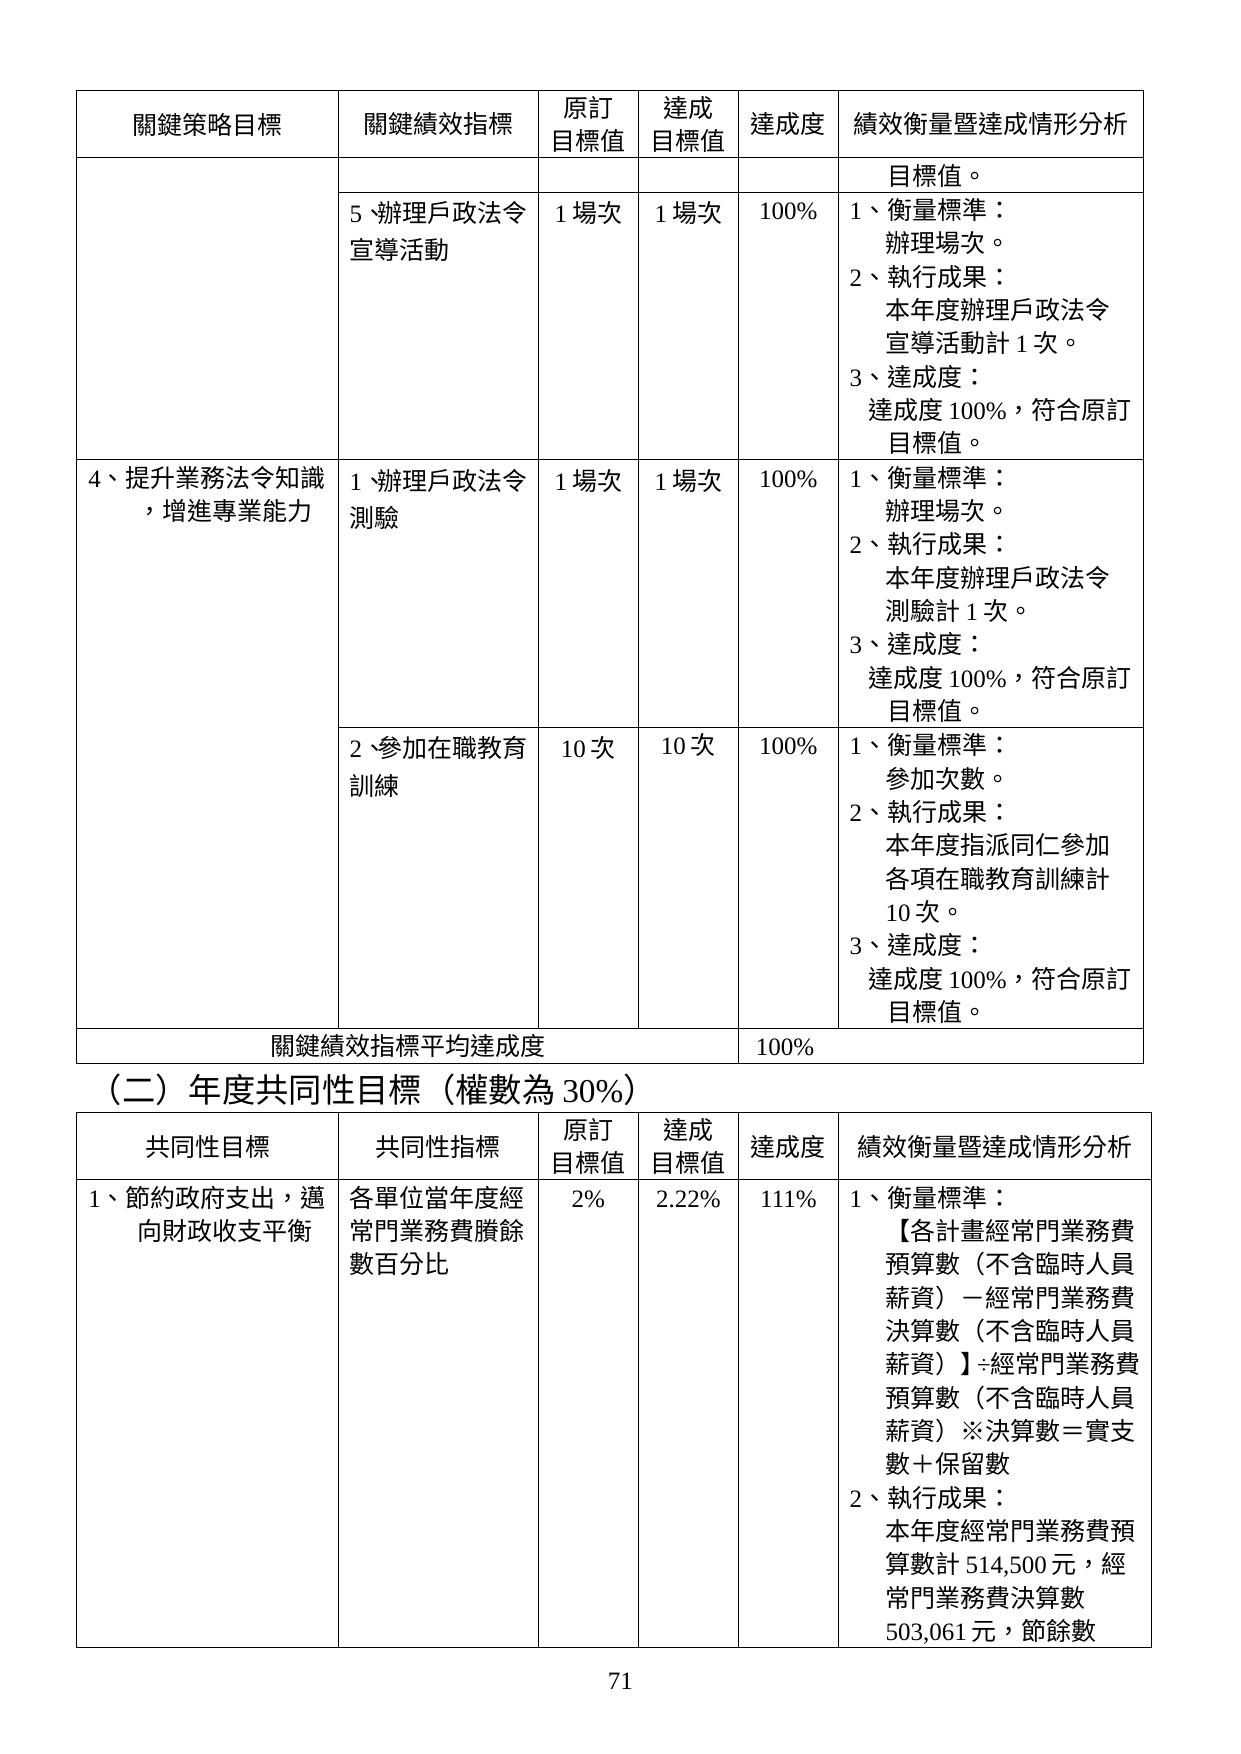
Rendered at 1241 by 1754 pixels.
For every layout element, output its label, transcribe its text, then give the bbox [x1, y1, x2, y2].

table_cell 1場次 [539, 193, 638, 459]
table_cell 1、辦理戶政法令測驗 [339, 460, 538, 727]
table_cell 1、衡量標準： 辦理場次。 2、執行成果： 本年度辦理戶政法令宣導活動計1次。 3、達成度： 達成度100%，符合原訂目標值。 [839, 193, 1143, 459]
table_cell 111% [739, 1180, 838, 1647]
table_header 共同性指標 [339, 1113, 538, 1179]
table_cell 100% [739, 1029, 1143, 1062]
table_cell 100% [739, 460, 838, 727]
table_cell [77, 158, 338, 459]
table_cell 目標值。 [839, 158, 1143, 192]
table_header 原訂 目標值 [539, 1113, 638, 1179]
table_header 原訂 目標值 [539, 91, 638, 157]
table_cell 節約政府支出，邁向財政收支平衡 [77, 1180, 338, 1647]
table_cell 10次 [639, 728, 738, 1028]
table_cell 1、衡量標準： 辦理場次。 2、執行成果： 本年度辦理戶政法令測驗計1次。 3、達成度： 達成度100%，符合原訂目標值。 [839, 460, 1143, 727]
table_header 達成 目標值 [639, 91, 738, 157]
table_header 達成度 [739, 91, 838, 157]
table_cell 2% [539, 1180, 638, 1647]
table_cell 各單位當年度經常門業務費賸餘數百分比 [339, 1180, 538, 1647]
table_cell [339, 158, 538, 192]
table_header 達成 目標值 [639, 1113, 738, 1179]
table_header 績效衡量暨達成情形分析 [839, 91, 1143, 157]
table_cell 關鍵績效指標平均達成度 [77, 1029, 738, 1062]
text （二）年度共同性目標（權數為30%） [89, 1063, 1152, 1112]
table_cell 5、辦理戶政法令宣導活動 [339, 193, 538, 459]
table_header 關鍵策略目標 [77, 91, 338, 157]
table_cell 100% [739, 728, 838, 1028]
table_header 共同性目標 [77, 1113, 338, 1179]
table_cell 10次 [539, 728, 638, 1028]
table_cell 1場次 [639, 193, 738, 459]
table_cell 1場次 [539, 460, 638, 727]
table_cell 2、參加在職教育訓練 [339, 728, 538, 1028]
table_cell 100% [739, 193, 838, 459]
table_cell [639, 158, 738, 192]
table_header 達成度 [739, 1113, 838, 1179]
table_cell 1、衡量標準： 【各計畫經常門業務費預算數（不含臨時人員薪資）－經常門業務費決算數（不含臨時人員薪資）】÷經常門業務費預算數（不含臨時人員薪資）※決算數＝實支數＋保留數 2、執行成果： 本年度經常門業務費預算數計514,500元，經常門業務費決算數503,061元，節餘數 [839, 1180, 1151, 1647]
table_cell 1、衡量標準： 參加次數。 2、執行成果： 本年度指派同仁參加各項在職教育訓練計10次。 3、達成度： 達成度100%，符合原訂目標值。 [839, 728, 1143, 1028]
table_cell 2.22% [639, 1180, 738, 1647]
table_header 關鍵績效指標 [339, 91, 538, 157]
table_cell 提升業務法令知識，增進專業能力 [77, 460, 338, 1028]
table_cell [539, 158, 638, 192]
table_cell 1場次 [639, 460, 738, 727]
table_header 績效衡量暨達成情形分析 [839, 1113, 1151, 1179]
table_cell [739, 158, 838, 192]
